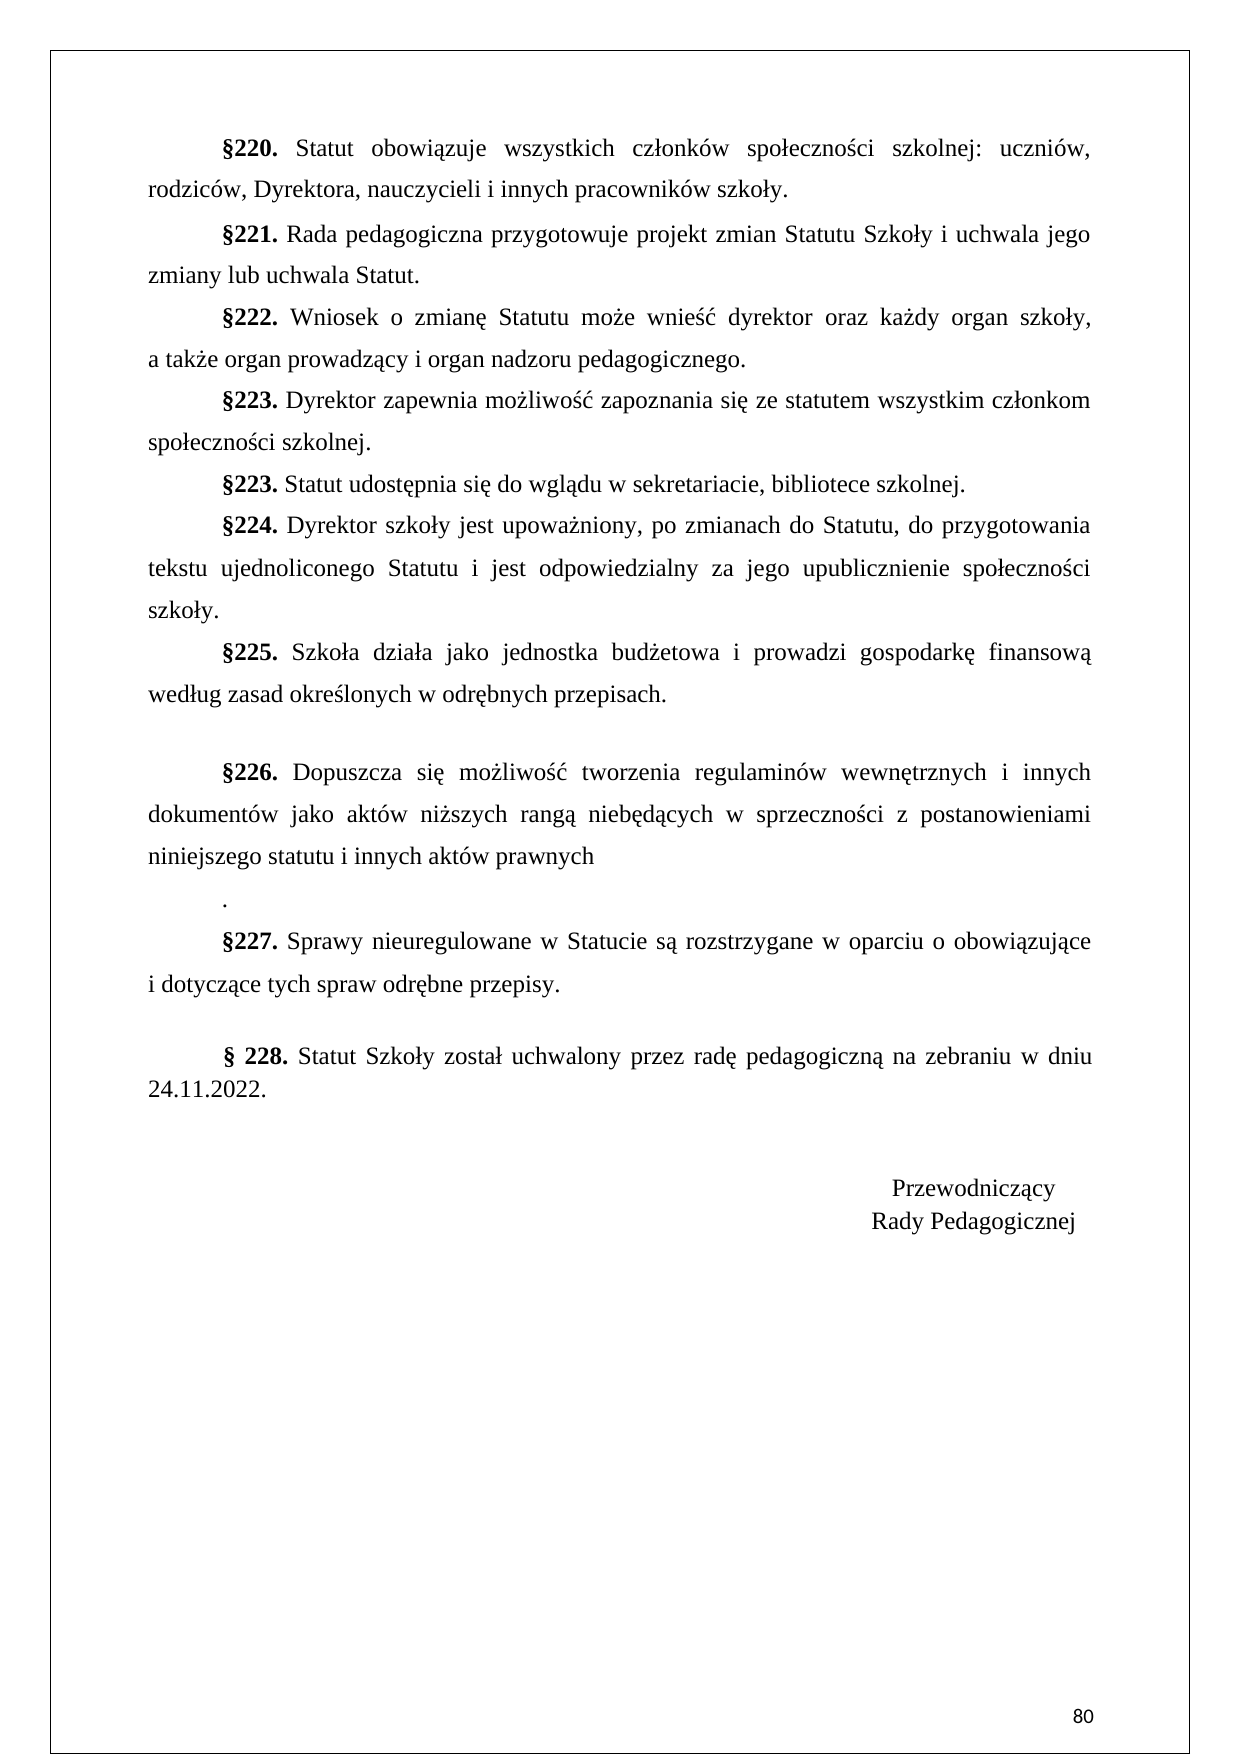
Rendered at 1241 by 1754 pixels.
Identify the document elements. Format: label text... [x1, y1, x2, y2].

text §221. Rada pedagogiczna przygotowuje projekt zmian Statutu Szkoły i uchwala jego zmiany lub uchwala Statut. [148, 219, 1092, 289]
text . [148, 884, 1092, 912]
text §223. Statut udostępnia się do wglądu w sekretariacie, bibliotece szkolnej. [148, 469, 1094, 497]
text §223. Dyrektor zapewnia możliwość zapoznania się ze statutem wszystkim członkom społeczności szkolnej. [148, 385, 1092, 456]
text §227. Sprawy nieuregulowane w Statucie są rozstrzygane w oparciu o obowiązujące i dotyczące tych spraw odrębne przepisy. [148, 926, 1092, 998]
text §220. Statut obowiązuje wszystkich członków społeczności szkolnej: uczniów, rodziców, Dyrektora, nauczycieli i innych pracowników szkoły. [148, 133, 1092, 203]
text §225. Szkoła działa jako jednostka budżetowa i prowadzi gospodarkę finansową według zasad określonych w odrębnych przepisach. [148, 637, 1092, 707]
text §224. Dyrektor szkoły jest upoważniony, po zmianach do Statutu, do przygotowania tekstu ujednoliconego Statutu i jest odpowiedzialny za jego upublicznienie społeczności szkoły. [148, 510, 1092, 623]
text Rady Pedagogicznej [148, 1206, 1094, 1235]
text Przewodniczący [148, 1173, 1094, 1202]
text § 228. Statut Szkoły został uchwalony przez radę pedagogiczną na zebraniu w dniu 24.11.2022. [148, 1041, 1094, 1103]
text §222. Wniosek o zmianę Statutu może wnieść dyrektor oraz każdy organ szkoły, a także organ prowadzący i organ nadzoru pedagogicznego. [148, 302, 1092, 372]
text §226. Dopuszcza się możliwość tworzenia regulaminów wewnętrznych i innych dokumentów jako aktów niższych rangą niebędących w sprzeczności z postanowieniami niniejszego statutu i innych aktów prawnych [148, 757, 1092, 870]
